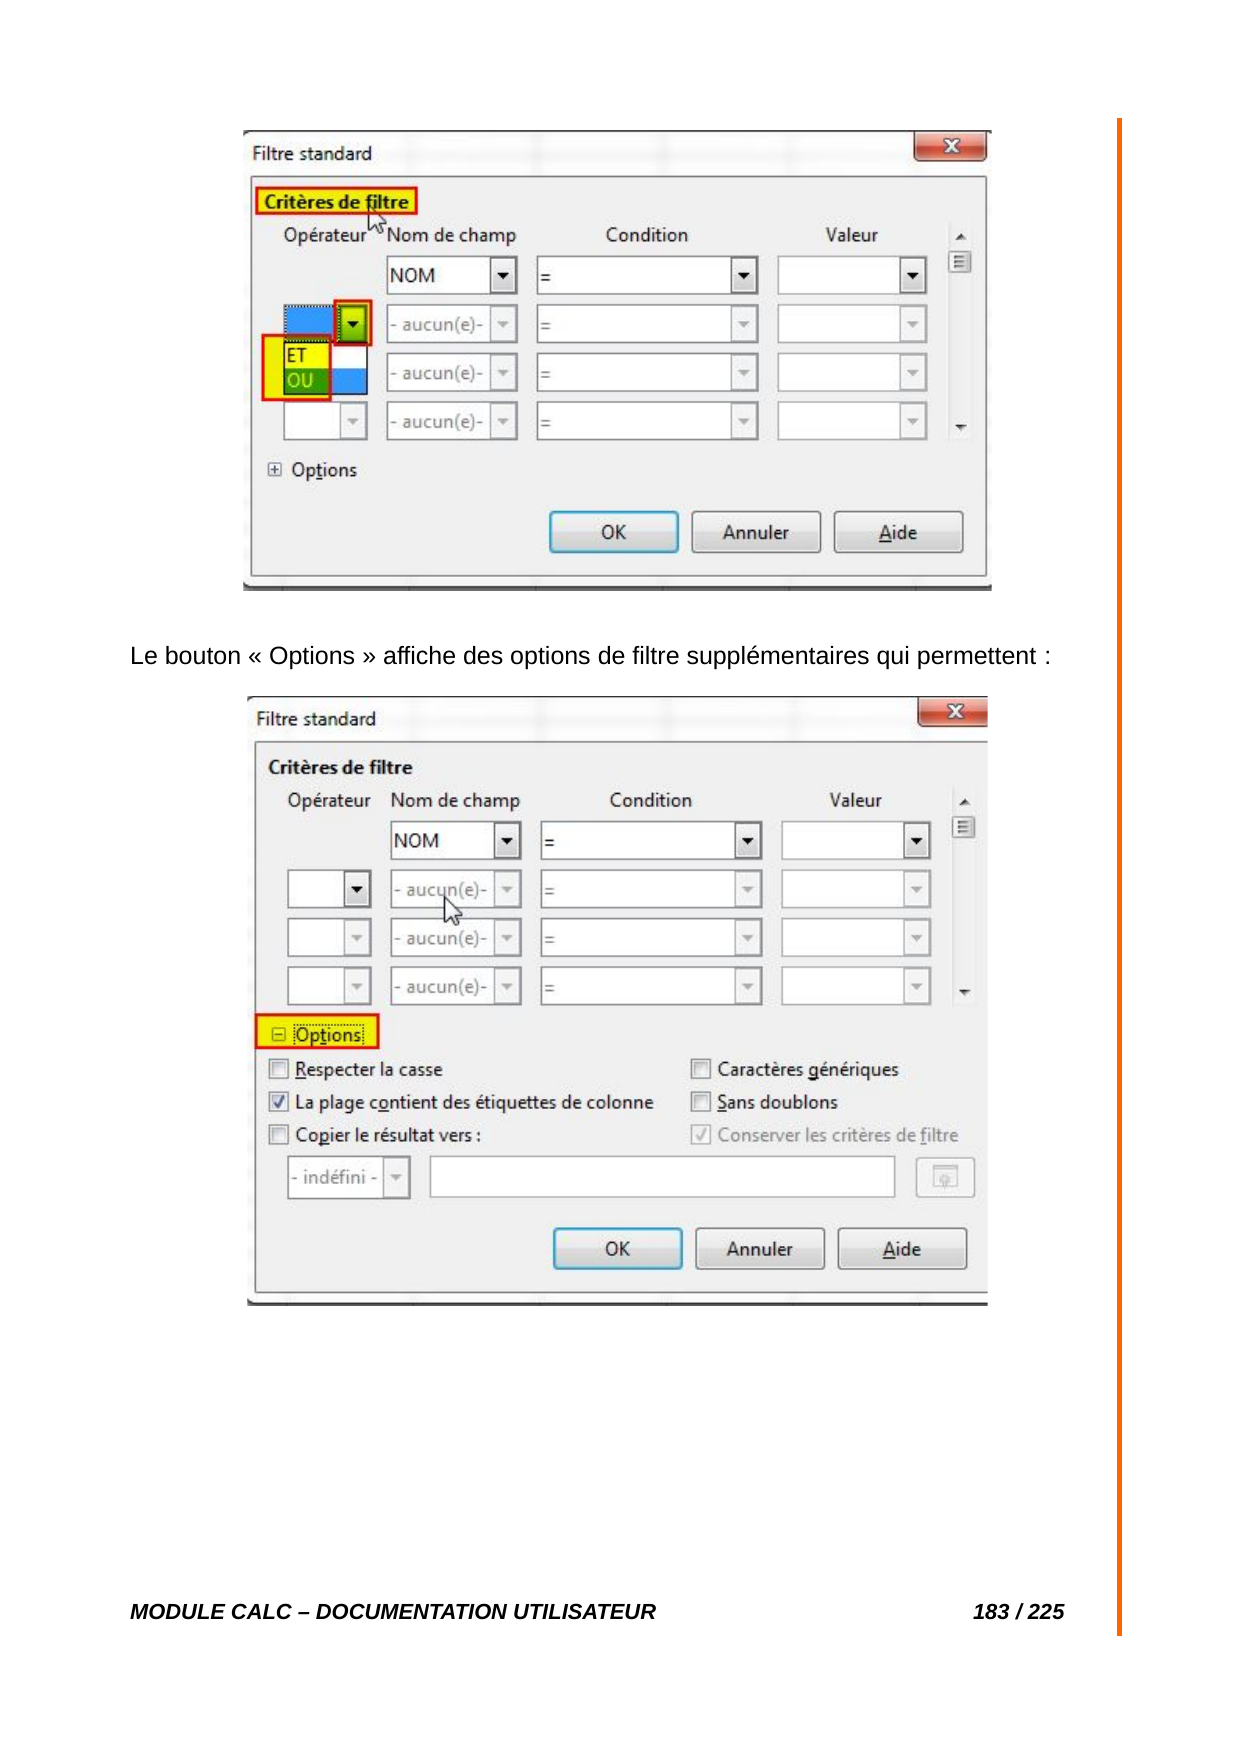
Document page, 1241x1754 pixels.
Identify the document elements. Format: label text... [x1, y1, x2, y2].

picture [243, 130, 992, 591]
text Le bouton « Options » affiche des options de filtre supplémentaires qui permettent : [130, 642, 1107, 669]
picture [247, 696, 988, 1306]
